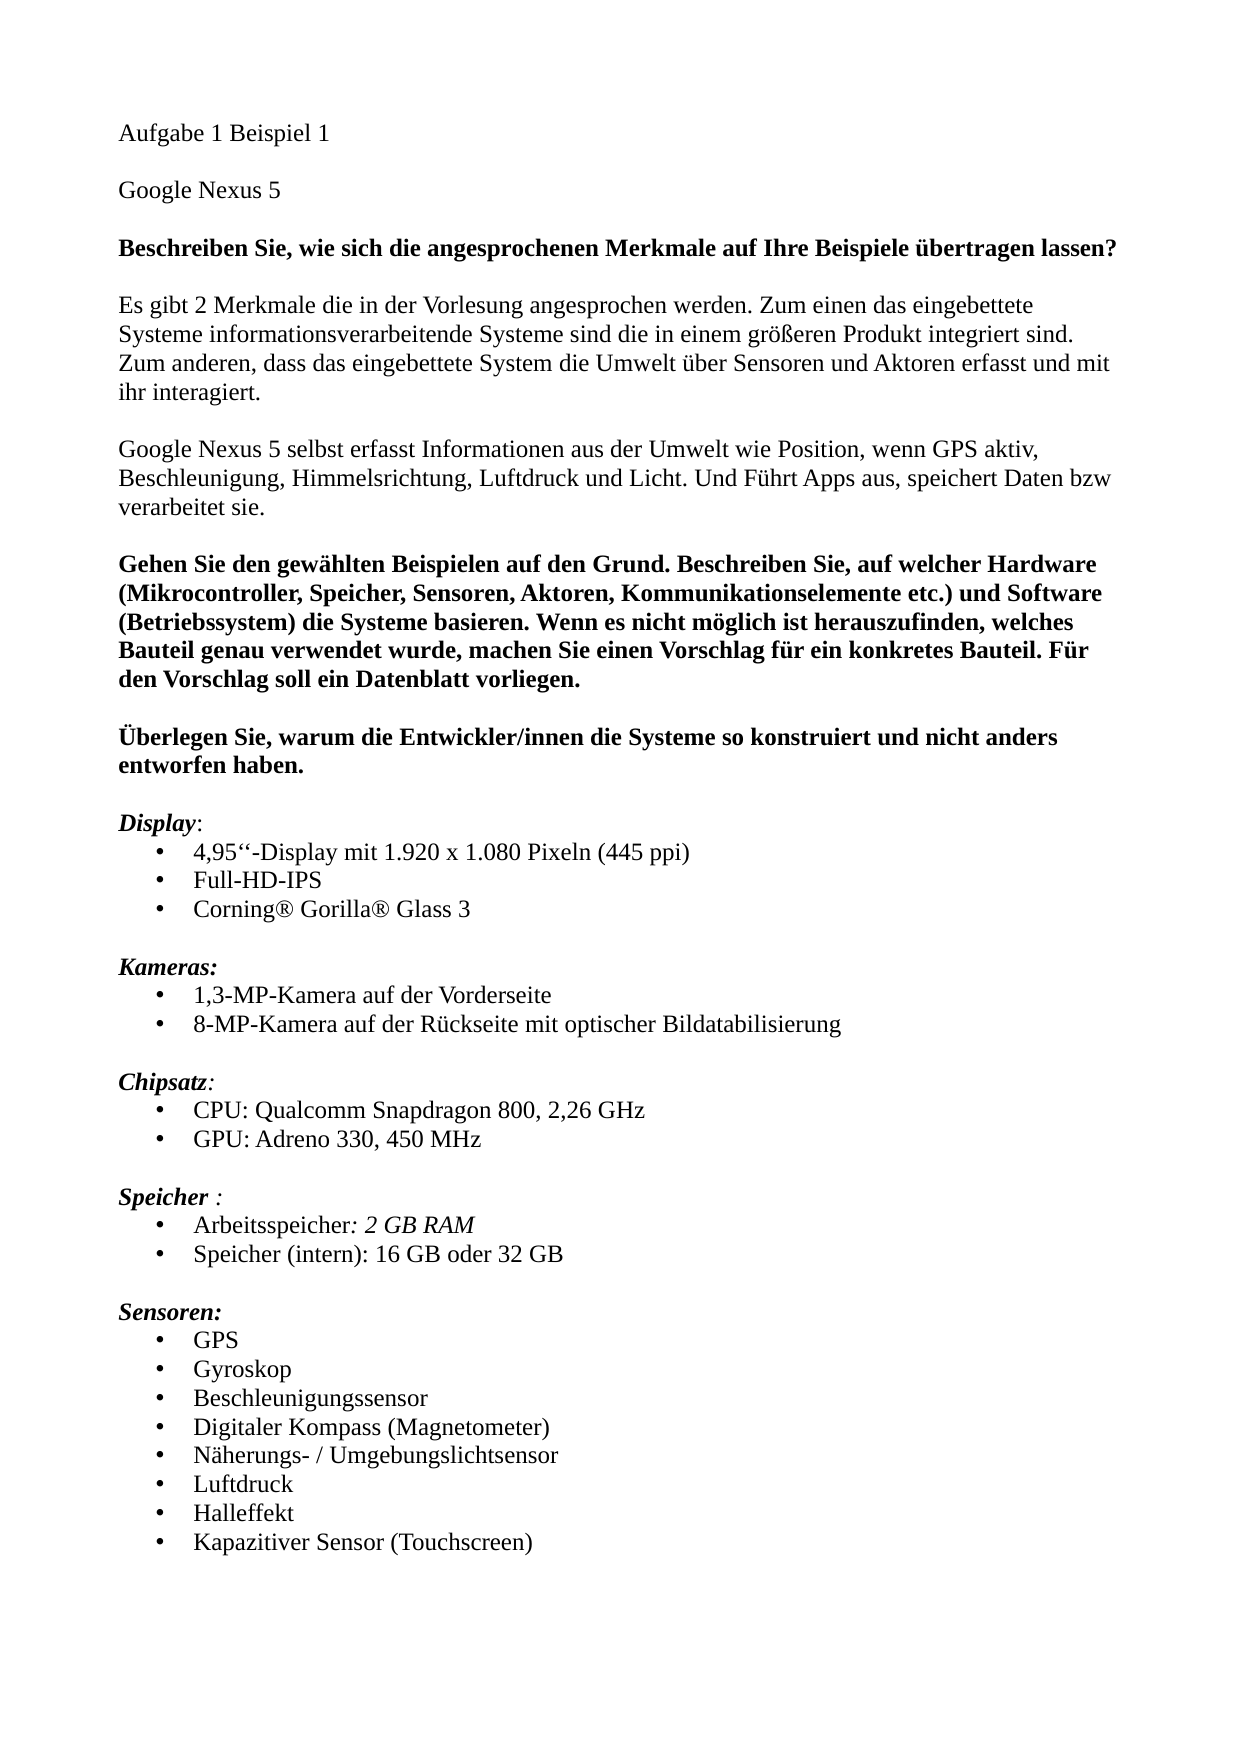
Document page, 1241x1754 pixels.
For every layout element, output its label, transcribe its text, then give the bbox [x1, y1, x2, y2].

list CPU: Qualcomm Snapdragon 800, 2,26 GHz [156, 1096, 1122, 1124]
list 4,95‘‘-Display mit 1.920 x 1.080 Pixeln (445 ppi) [156, 837, 1122, 866]
list Digitaler Kompass (Magnetometer) [156, 1412, 1122, 1441]
list Arbeitsspeicher: 2 GB RAM [156, 1211, 1122, 1239]
text Google Nexus 5 selbst erfasst Informationen aus der Umwelt wie Position, wenn GPS aktiv, Beschleunigung, Himmelsrichtung, Luftdruck und Licht. Und Führt Apps aus, speichert Daten bzw verarbeitet sie. [118, 434, 1122, 521]
text Gehen Sie den gewählten Beispielen auf den Grund. Beschreiben Sie, auf welcher Hardware (Mikrocontroller, Speicher, Sensoren, Aktoren, Kommunikationselemente etc.) und Software (Betriebssystem) die Systeme basieren. Wenn es nicht möglich ist herauszufinden, welches Bauteil genau verwendet wurde, machen Sie einen Vorschlag für ein konkretes Bauteil. Für den Vorschlag soll ein Datenblatt vorliegen. [118, 549, 1122, 693]
text Es gibt 2 Merkmale die in der Vorlesung angesprochen werden. Zum einen das eingebettete Systeme informationsverarbeitende Systeme sind die in einem größeren Produkt integriert sind. Zum anderen, dass das eingebettete System die Umwelt über Sensoren und Aktoren erfasst und mit ihr interagiert. [118, 291, 1122, 406]
list Näherungs- / Umgebungslichtsensor [156, 1441, 1122, 1469]
text Display: [118, 808, 1122, 837]
text Chipsatz: [118, 1067, 1122, 1096]
list Full-HD-IPS [156, 866, 1122, 894]
list GPU: Adreno 330, 450 MHz [156, 1124, 1122, 1153]
list Speicher (intern): 16 GB oder 32 GB [156, 1239, 1122, 1268]
text Kameras: [118, 952, 1122, 981]
list Kapazitiver Sensor (Touchscreen) [156, 1527, 1122, 1556]
text Beschreiben Sie, wie sich die angesprochenen Merkmale auf Ihre Beispiele übertragen lassen? [118, 233, 1122, 262]
text Aufgabe 1 Beispiel 1 [118, 118, 1122, 147]
list Beschleunigungssensor [156, 1383, 1122, 1412]
list Gyroskop [156, 1354, 1122, 1383]
text Überlegen Sie, warum die Entwickler/innen die Systeme so konstruiert und nicht anders entworfen haben. [118, 722, 1122, 779]
text Speicher : [118, 1182, 1122, 1211]
list Halleffekt [156, 1498, 1122, 1527]
list 1,3-MP-Kamera auf der Vorderseite [156, 981, 1122, 1009]
list Corning® Gorilla® Glass 3 [156, 894, 1122, 923]
list 8-MP-Kamera auf der Rückseite mit optischer Bildatabilisierung [156, 1009, 1122, 1038]
list Luftdruck [156, 1469, 1122, 1498]
text Sensoren: [118, 1297, 1122, 1326]
list GPS [156, 1326, 1122, 1354]
text Google Nexus 5 [118, 176, 1122, 204]
